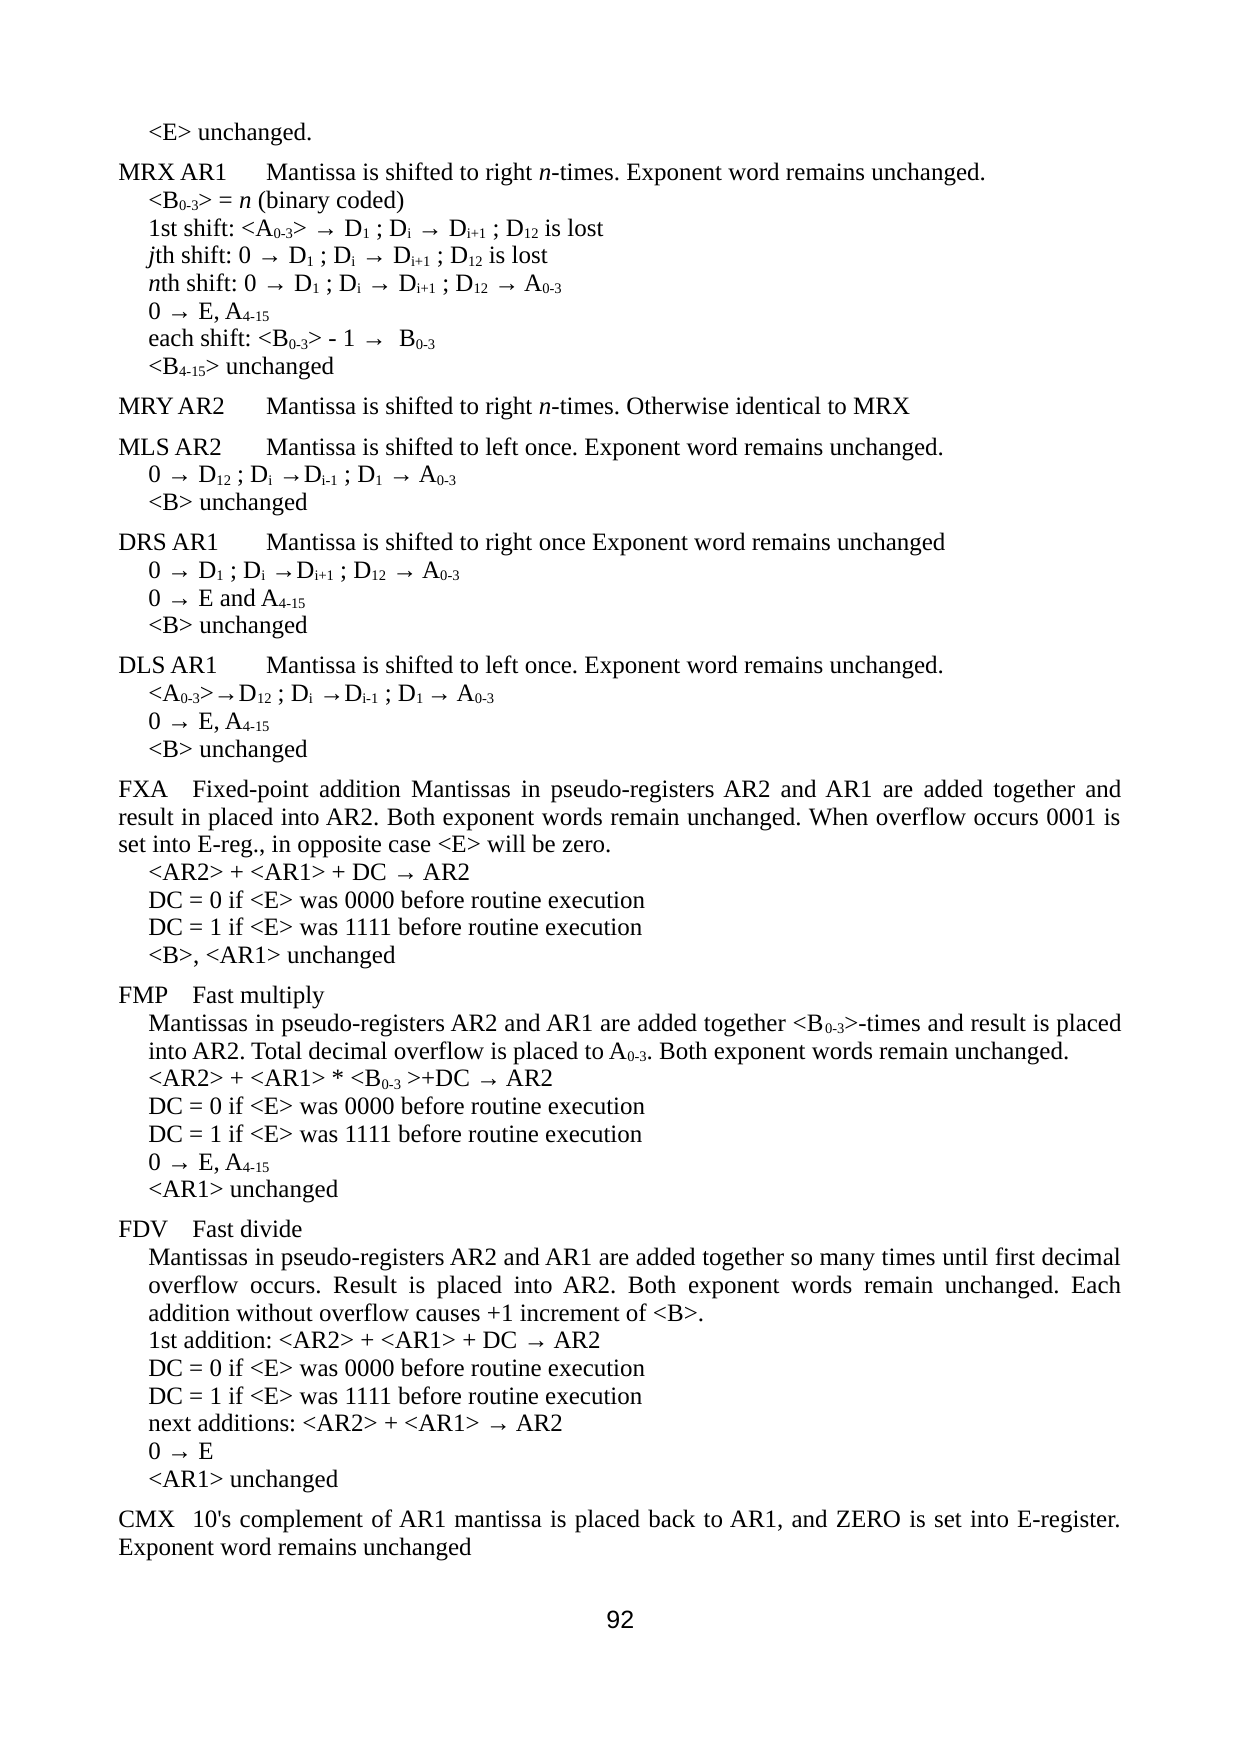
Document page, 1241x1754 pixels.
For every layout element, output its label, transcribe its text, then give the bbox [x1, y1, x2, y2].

text <B0-3> = n (binary coded) [148, 186, 1122, 214]
text FXA Fixed-point addition Mantissas in pseudo-registers AR2 and AR1 are added together and result in placed into AR2. Both exponent words remain unchanged. When overflow occurs 0001 is set into E-reg., in opposite case <E> will be zero. [118, 775, 1122, 858]
text <B4-15> unchanged [148, 352, 1122, 380]
text <AR2> + <AR1> + DC → AR2 [148, 858, 1122, 886]
text <B> unchanged [148, 611, 1122, 639]
text 0 → E [148, 1437, 1122, 1465]
text 1st shift: <A0-3> → D1 ; Di → Di+1 ; D12 is lost [148, 214, 1122, 241]
text FMP Fast multiply [118, 981, 1122, 1009]
text 1st addition: <AR2> + <AR1> + DC → AR2 [148, 1326, 1122, 1354]
text MRY AR2 Mantissa is shifted to right n-times. Otherwise identical to MRX [118, 392, 1122, 420]
text CMX 10's complement of AR1 mantissa is placed back to AR1, and ZERO is set into E-register. Exponent word remains unchanged [118, 1505, 1122, 1561]
text Mantissas in pseudo-registers AR2 and AR1 are added together so many times until first decimal overflow occurs. Result is placed into AR2. Both exponent words remain unchanged. Each addition without overflow causes +1 increment of <B>. [148, 1243, 1122, 1326]
text FDV Fast divide [118, 1216, 1122, 1243]
text 0 → E, A4-15 [148, 1148, 1122, 1175]
text 0 → E, A4-15 [148, 297, 1122, 324]
text <B> unchanged [148, 735, 1122, 762]
text DLS AR1 Mantissa is shifted to left once. Exponent word remains unchanged. [118, 652, 1122, 679]
text <A0-3>→D12 ; Di →Di-1 ; D1 → A0-3 [148, 679, 1122, 707]
text 0 → D1 ; Di →Di+1 ; D12 → A0-3 [148, 556, 1122, 584]
text <AR1> unchanged [148, 1175, 1122, 1203]
text DC = 0 if <E> was 0000 before routine execution [148, 886, 1122, 913]
text DC = 1 if <E> was 1111 before routine execution [148, 1120, 1122, 1148]
text <B> unchanged [148, 488, 1122, 516]
text nth shift: 0 → D1 ; Di → Di+1 ; D12 → A0-3 [148, 269, 1122, 297]
text DC = 1 if <E> was 1111 before routine execution [148, 1382, 1122, 1409]
text each shift: <B0-3> - 1 → B0-3 [148, 324, 1122, 352]
text MLS AR2 Mantissa is shifted to left once. Exponent word remains unchanged. [118, 433, 1122, 460]
text next additions: <AR2> + <AR1> → AR2 [148, 1409, 1122, 1437]
text DC = 1 if <E> was 1111 before routine execution [148, 913, 1122, 941]
text Mantissas in pseudo-registers AR2 and AR1 are added together <B0-3>-times and result is placed into AR2. Total decimal overflow is placed to A0-3. Both exponent words remain unchanged. [148, 1009, 1122, 1064]
text DC = 0 if <E> was 0000 before routine execution [148, 1354, 1122, 1382]
text 0 → E, A4-15 [148, 707, 1122, 735]
text DC = 0 if <E> was 0000 before routine execution [148, 1092, 1122, 1120]
text 0 → E and A4-15 [148, 584, 1122, 611]
text jth shift: 0 → D1 ; Di → Di+1 ; D12 is lost [148, 241, 1122, 269]
text <E> unchanged. [148, 118, 1122, 146]
text MRX AR1 Mantissa is shifted to right n-times. Exponent word remains unchanged. [118, 158, 1122, 186]
text <AR1> unchanged [148, 1465, 1122, 1493]
text DRS AR1 Mantissa is shifted to right once Exponent word remains unchanged [118, 528, 1122, 556]
text <B>, <AR1> unchanged [148, 941, 1122, 969]
text 0 → D12 ; Di →Di-1 ; D1 → A0-3 [148, 460, 1122, 488]
text <AR2> + <AR1> * <B0-3 >+DC → AR2 [148, 1064, 1122, 1092]
